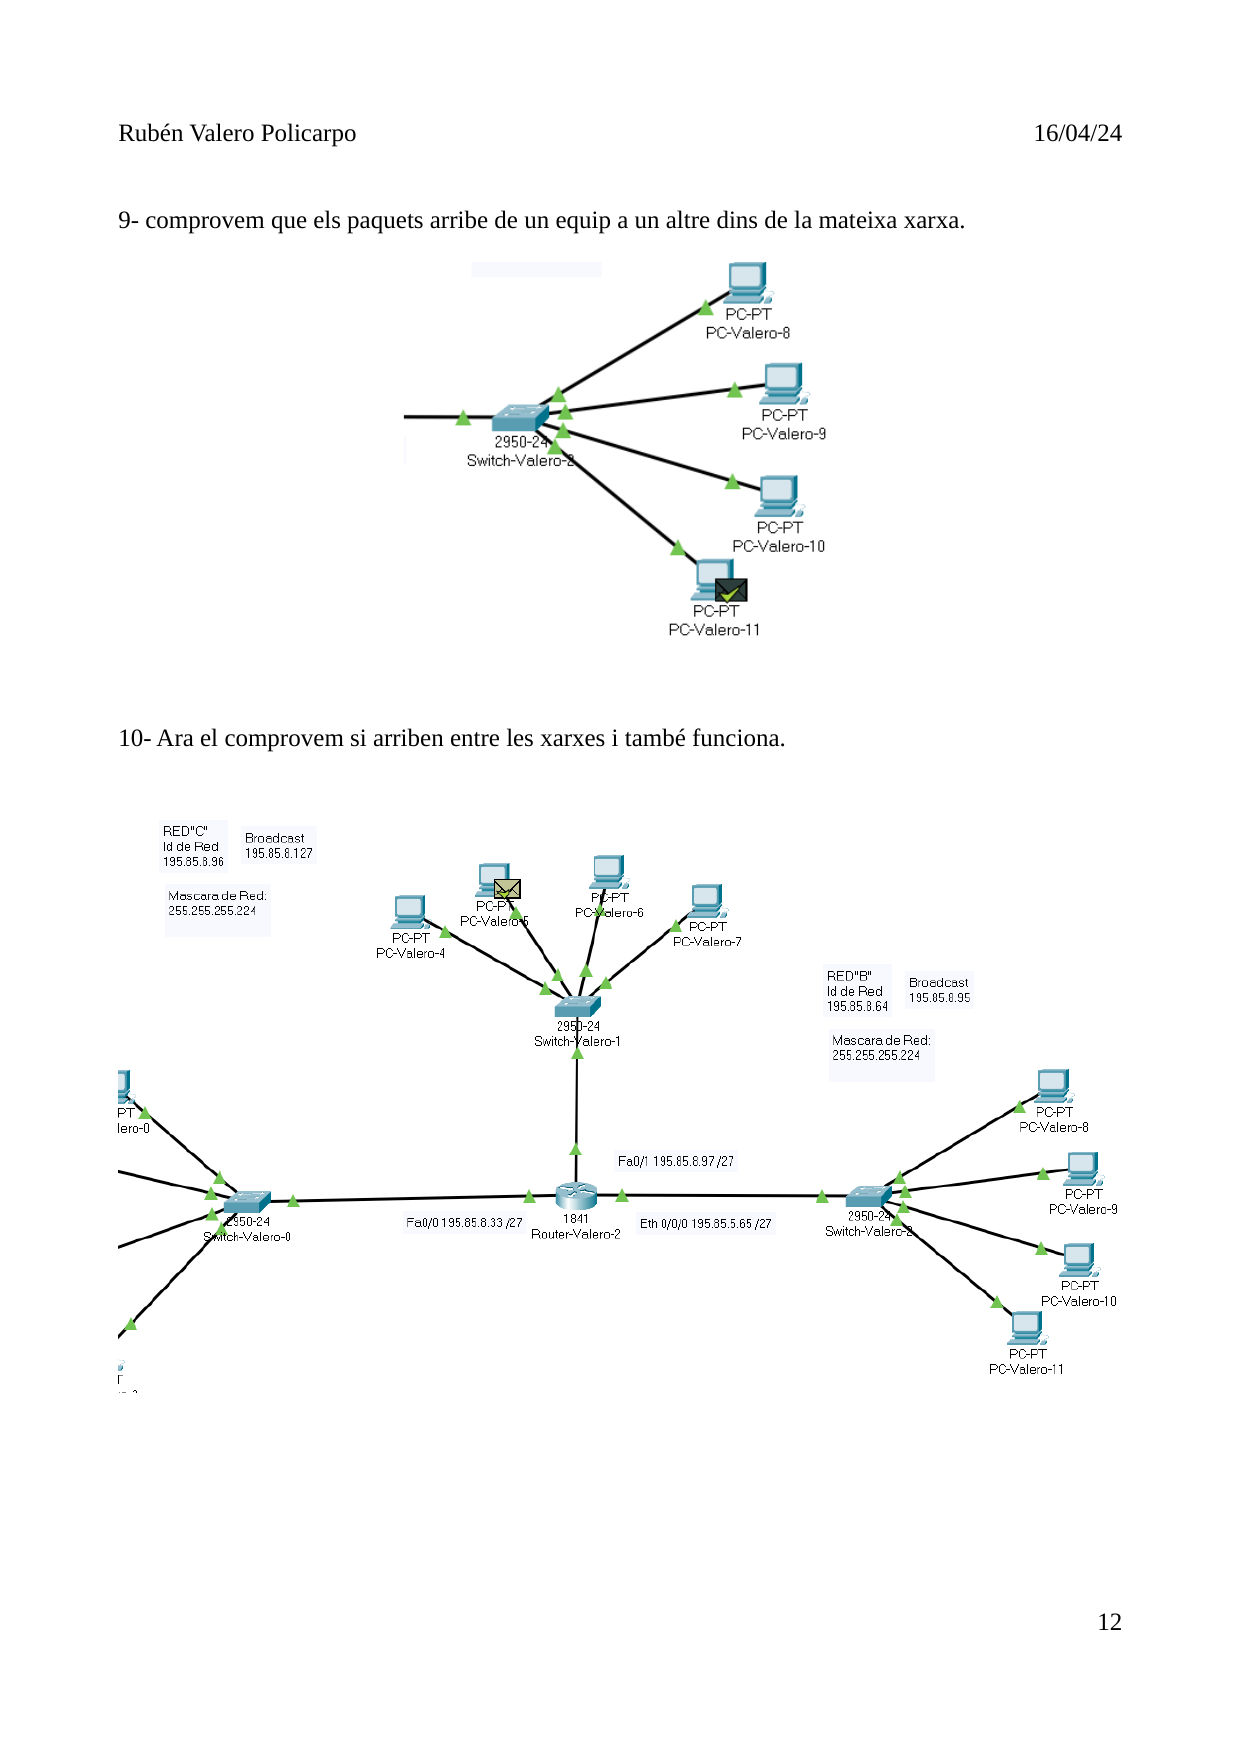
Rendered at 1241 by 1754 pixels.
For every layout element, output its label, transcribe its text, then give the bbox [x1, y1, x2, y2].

text 10- Ara el comprovem si arriben entre les xarxes i també funciona. [118, 723, 1122, 751]
text 9- comprovem que els paquets arribe de un equip a un altre dins de la mateixa xarxa. [118, 205, 1122, 234]
picture [118, 808, 1123, 1393]
picture [403, 262, 837, 691]
